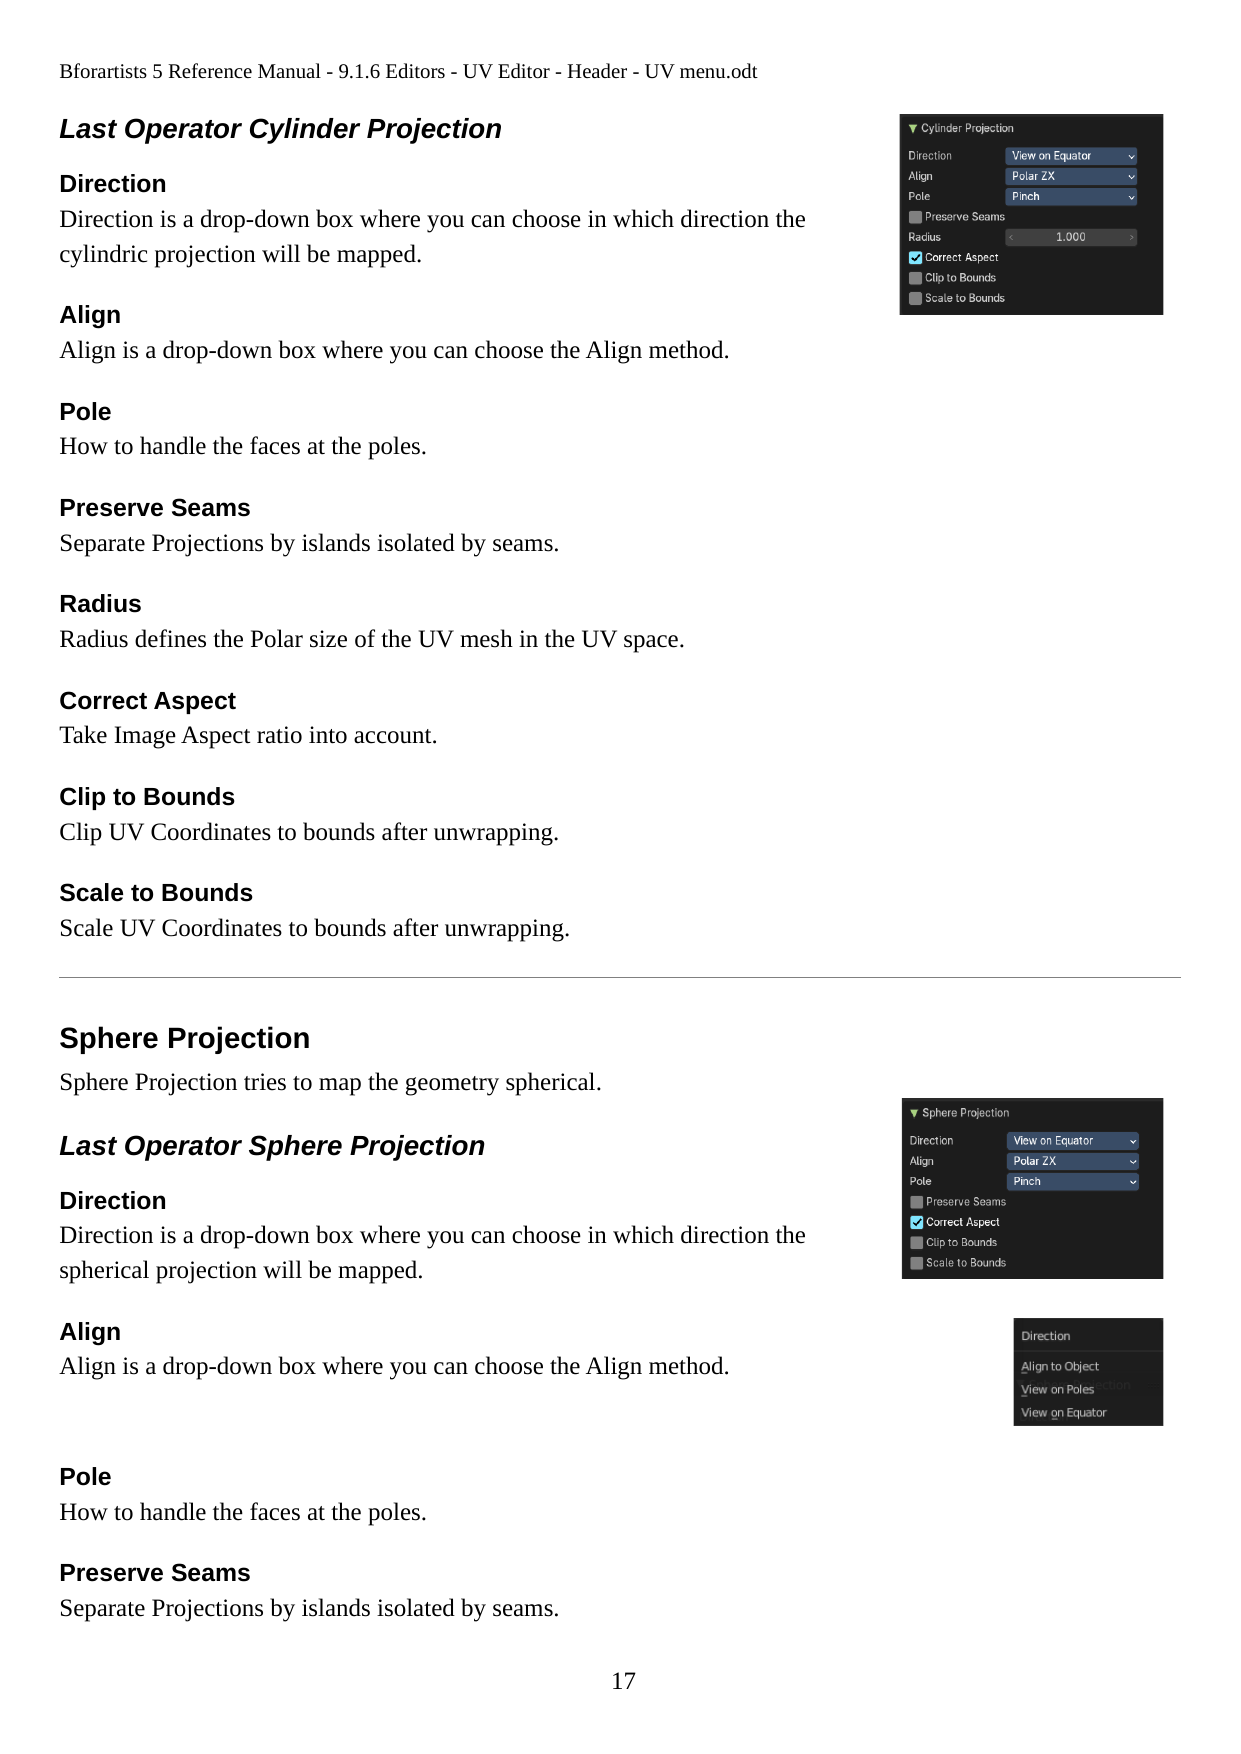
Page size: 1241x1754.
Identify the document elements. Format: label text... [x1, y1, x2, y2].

subtitle Align [59, 1317, 1181, 1345]
subtitle Scale to Bounds [59, 878, 1181, 907]
text Align is a drop-down box where you can choose the Align method. [59, 1351, 1013, 1380]
subtitle Pole [59, 397, 1181, 425]
text Clip UV Coordinates to bounds after unwrapping. [59, 817, 1181, 846]
subtitle Direction [59, 1186, 901, 1214]
text Separate Projections by islands isolated by seams. [59, 528, 1181, 557]
subtitle Direction [59, 169, 899, 198]
text Align is a drop-down box where you can choose the Align method. [59, 335, 1181, 364]
text How to handle the faces at the poles. [59, 431, 1181, 460]
subtitle [1164, 1186, 1181, 1214]
text Scale UV Coordinates to bounds after unwrapping. [59, 913, 1181, 942]
picture [901, 1098, 1164, 1279]
subtitle Pole [59, 1462, 1181, 1491]
text Direction is a drop-down box where you can choose in which direction the spherical projection will be mapped. [59, 1221, 1181, 1284]
subtitle Clip to Bounds [59, 782, 1181, 811]
text Sphere Projection tries to map the geometry spherical. [59, 1067, 1181, 1096]
picture [1013, 1318, 1164, 1426]
subtitle Radius [59, 589, 1181, 618]
subtitle Align [59, 300, 1181, 329]
text Separate Projections by islands isolated by seams. [59, 1593, 1181, 1622]
text Direction is a drop-down box where you can choose in which direction the cylindric projection will be mapped. [59, 204, 899, 267]
subtitle Last Operator Sphere Projection [59, 1129, 901, 1161]
text Radius defines the Polar size of the UV mesh in the UV space. [59, 624, 1181, 653]
subtitle Last Operator Cylinder Projection [59, 113, 1181, 144]
subtitle Sphere Projection [59, 1021, 1181, 1055]
subtitle Preserve Seams [59, 493, 1181, 522]
subtitle Preserve Seams [59, 1558, 1181, 1587]
text How to handle the faces at the poles. [59, 1497, 1181, 1526]
subtitle Correct Aspect [59, 686, 1181, 714]
subtitle [1164, 169, 1181, 198]
text Take Image Aspect ratio into account. [59, 721, 1181, 749]
picture [899, 114, 1164, 315]
